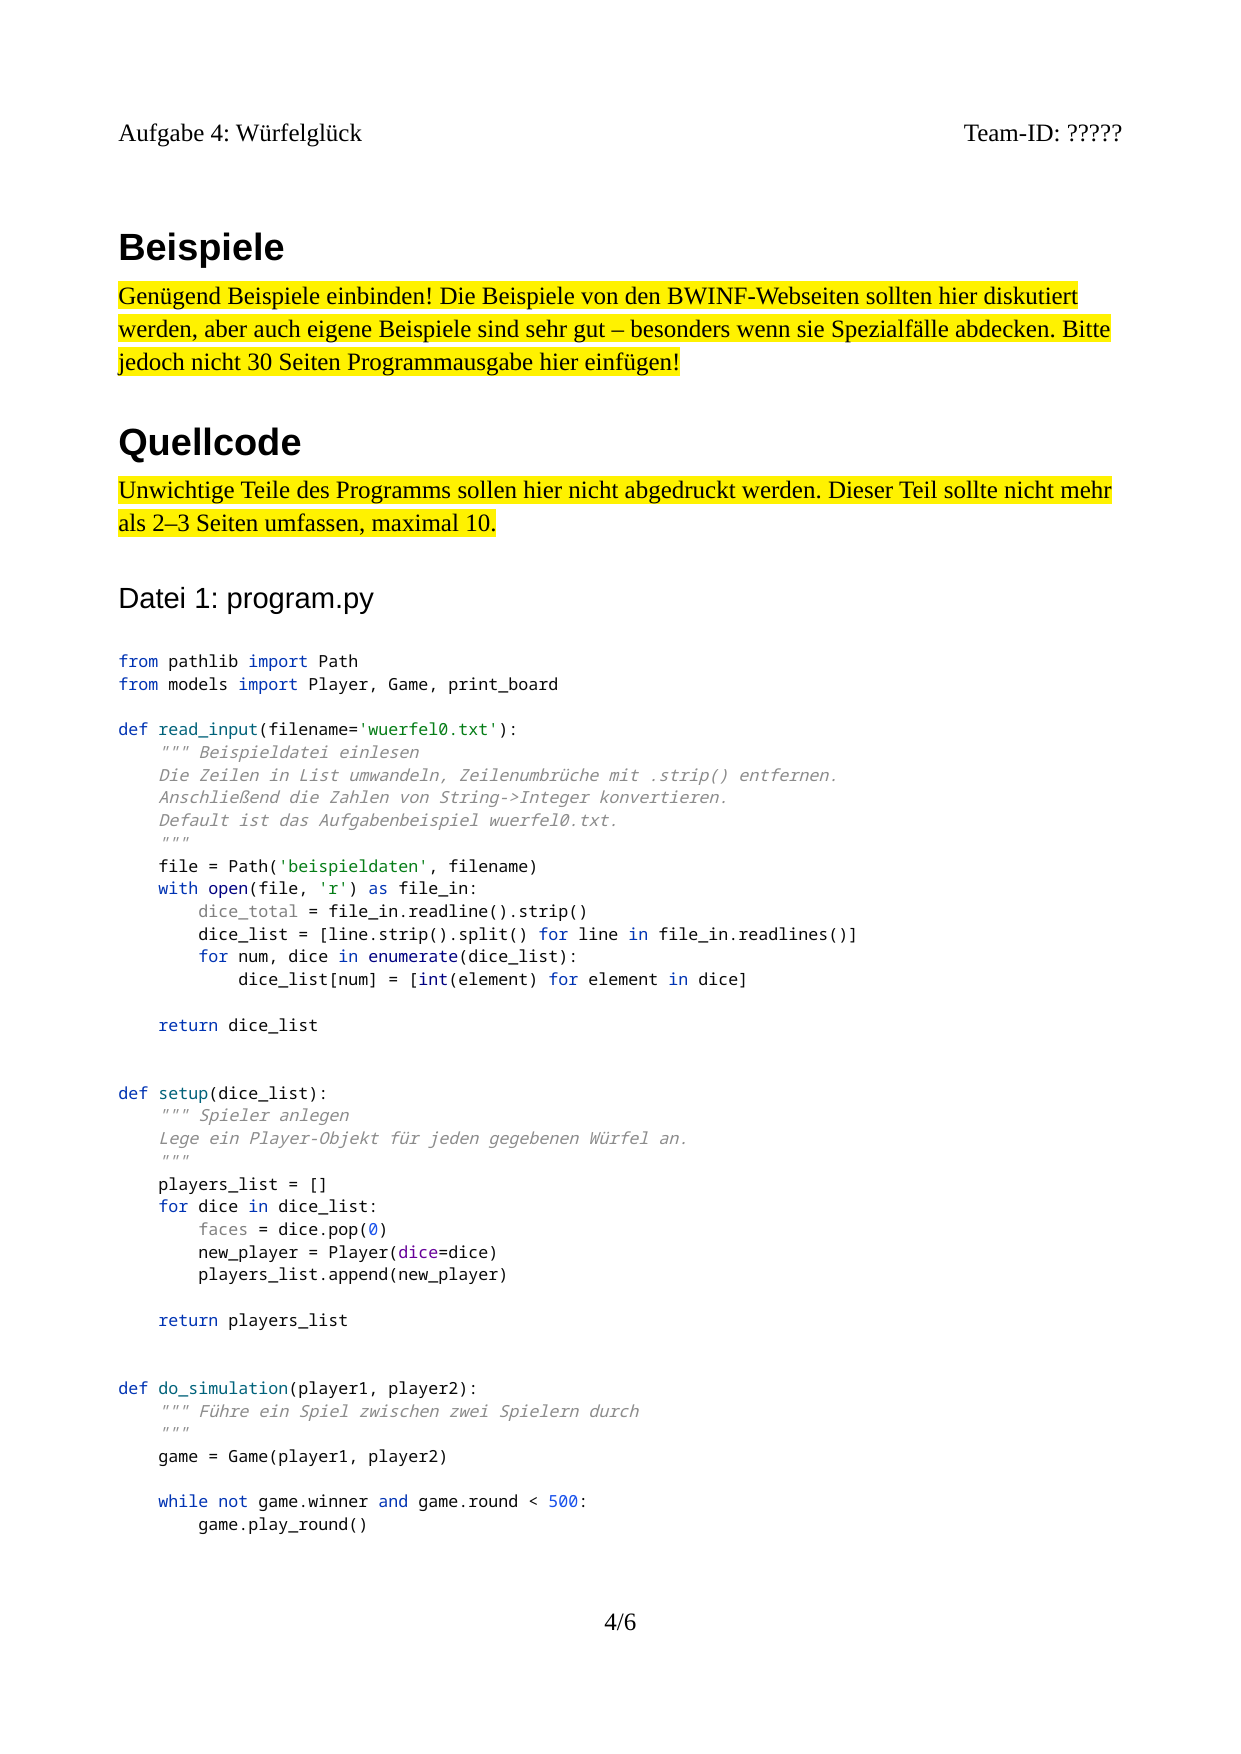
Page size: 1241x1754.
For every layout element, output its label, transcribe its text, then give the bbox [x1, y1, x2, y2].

text from pathlib import Path from models import Player, Game, print_board def read_input(filename='wuerfel0.txt'): """ Beispieldatei einlesen Die Zeilen in List umwandeln, Zeilenumbrüche mit .strip() entfernen. Anschließend die Zahlen von String->Integer konvertieren. Default ist das Aufgabenbeispiel wuerfel0.txt. """ file = Path('beispieldaten', filename) with open(file, 'r') as file_in: dice_total = file_in.readline().strip() dice_list = [line.strip().split() for line in file_in.readlines()] for num, dice in enumerate(dice_list): dice_list[num] = [int(element) for element in dice] return dice_list def setup(dice_list): """ Spieler anlegen Lege ein Player-Objekt für jeden gegebenen Würfel an. """ players_list = [] for dice in dice_list: faces = dice.pop(0) new_player = Player(dice=dice) players_list.append(new_player) return players_list def do_simulation(player1, player2): """ Führe ein Spiel zwischen zwei Spielern durch """ game = Game(player1, player2) while not game.winner and game.round < 500: game.play_round() [118, 650, 1122, 1558]
text Genügend Beispiele einbinden! Die Beispiele von den BWINF-Webseiten sollten hier diskutiert werden, aber auch eigene Beispiele sind sehr gut – besonders wenn sie Spezialfälle abdecken. Bitte jedoch nicht 30 Seiten Programmausgabe hier einfügen! [118, 281, 1122, 376]
subtitle Beispiele [118, 224, 1122, 268]
subtitle Quellcode [118, 419, 1122, 463]
subtitle Datei 1: program.py [118, 581, 1122, 615]
text Unwichtige Teile des Programms sollen hier nicht abgedruckt werden. Dieser Teil sollte nicht mehr als 2–3 Seiten umfassen, maximal 10. [118, 476, 1122, 537]
